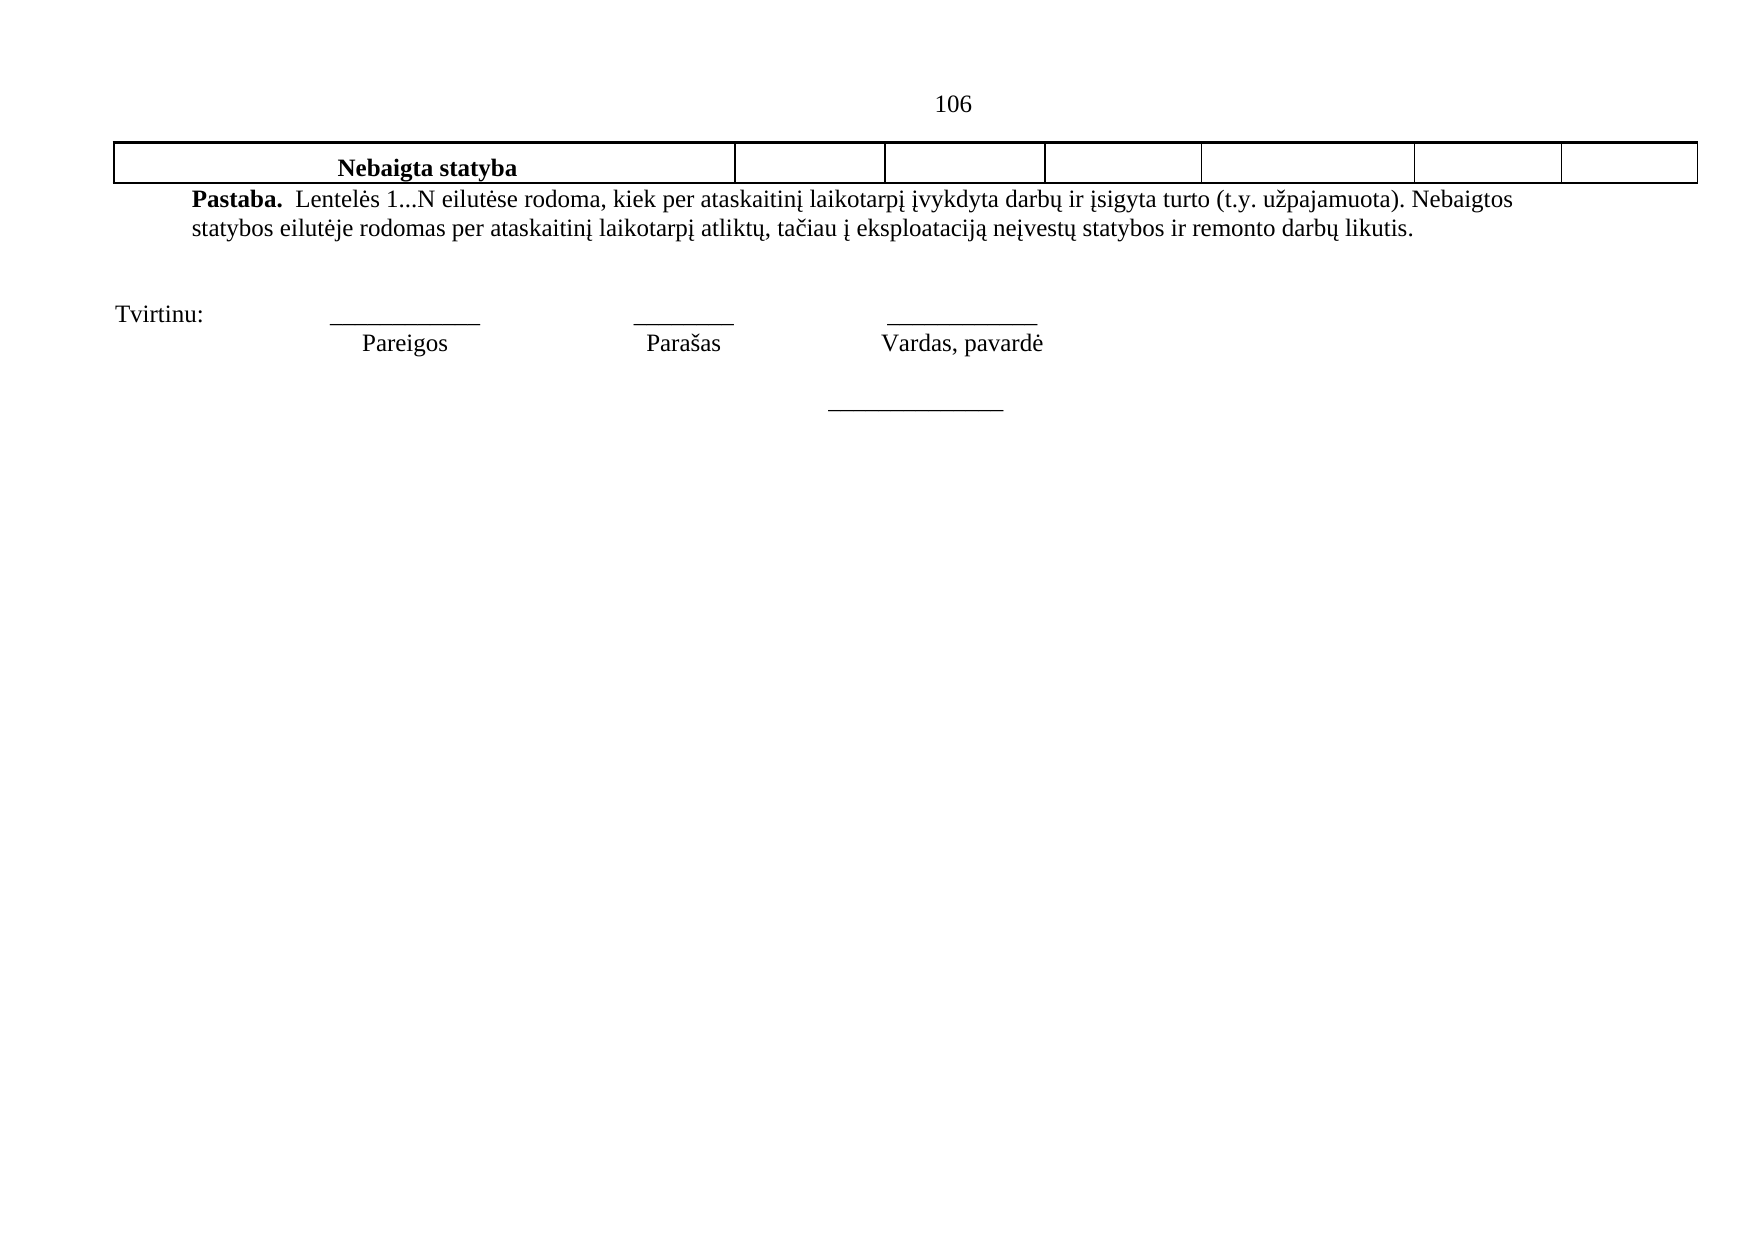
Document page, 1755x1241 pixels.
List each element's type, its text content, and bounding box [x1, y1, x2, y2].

table_cell [1562, 184, 1697, 242]
table_header ________ Parašas [550, 299, 817, 357]
table_cell Pastaba. Lentelės 1...N eilutėse rodoma, kiek per ataskaitinį laikotarpį įvykdyta darbų ir įsigyta turto (t.y. užpajamuota). Nebaigtos statybos eilutėje rodomas per ataskaitinį laikotarpį atliktų, tačiau į eksploataciją neįvestų statybos ir remonto darbų likutis. [180, 184, 1562, 242]
table_cell [1415, 144, 1561, 182]
table_cell [114, 184, 180, 242]
table_cell [1046, 144, 1201, 182]
table_cell [1202, 144, 1414, 182]
table_cell [886, 144, 1044, 182]
table_cell Nebaigta statyba [115, 144, 734, 182]
table_cell [736, 144, 884, 182]
text ______________ [103, 385, 1728, 414]
table_header Tvirtinu: [104, 299, 259, 357]
table_header ____________ Vardas, pavardė [817, 299, 1107, 357]
table_header ____________ Pareigos [260, 299, 550, 357]
table_cell [1562, 144, 1697, 182]
